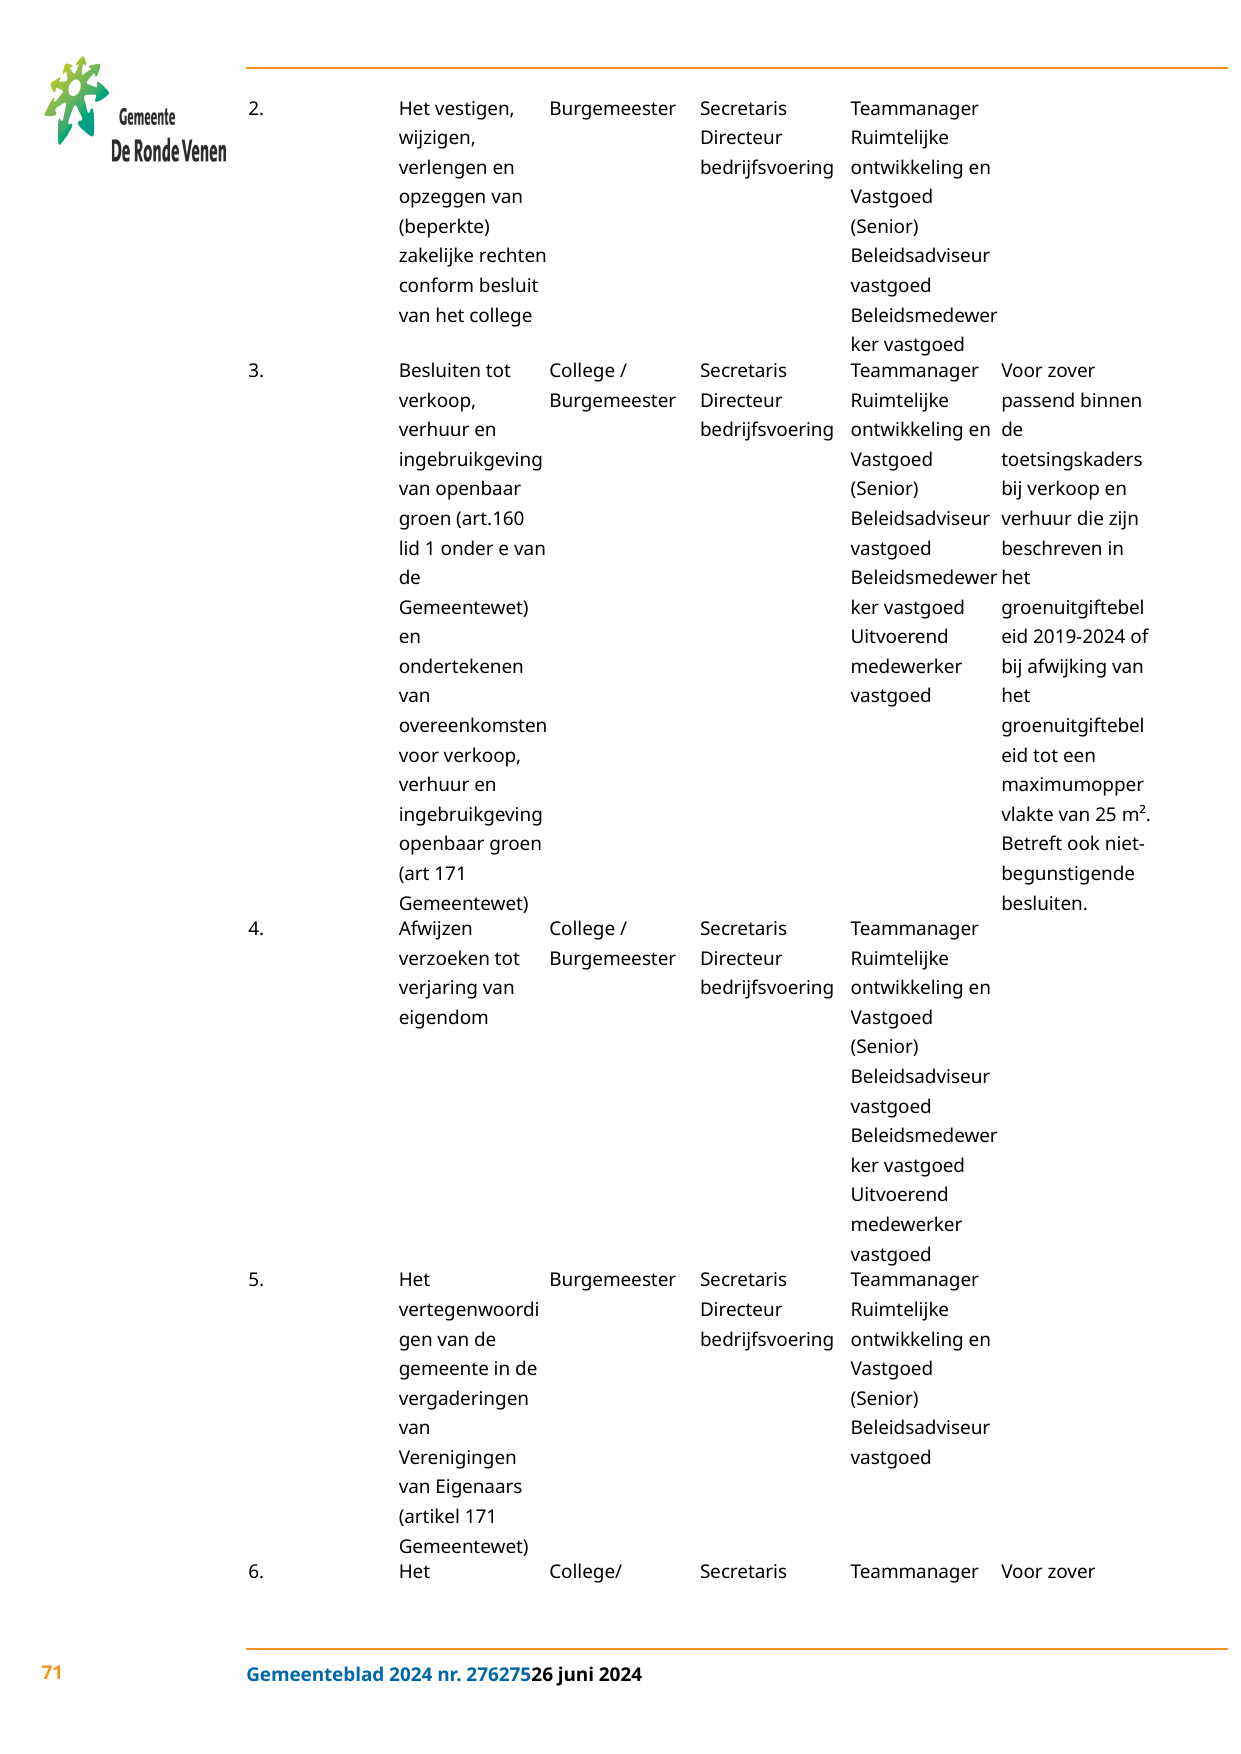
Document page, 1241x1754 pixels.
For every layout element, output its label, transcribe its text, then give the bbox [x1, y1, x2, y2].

table_cell Het vestigen, wijzigen, verlengen en opzeggen van (beperkte) zakelijke rechten conform besluit van het college [399, 95, 549, 357]
picture [41, 47, 231, 172]
table_cell Teammanager Ruimtelijke ontwikkeling en Vastgoed (Senior) Beleidsadviseur vastgoed Beleidsmedewerker vastgoed [850, 95, 1001, 357]
table_cell Burgemeester [549, 95, 700, 357]
table_cell 2. [248, 95, 398, 357]
table_cell [1001, 915, 1152, 1267]
table_cell [1001, 95, 1152, 357]
table_cell [1001, 1267, 1152, 1558]
table_cell 4. [248, 915, 398, 1267]
table_cell Teammanager Ruimtelijke ontwikkeling en Vastgoed (Senior) Beleidsadviseur vastgoed Beleidsmedewerker vastgoed Uitvoerend medewerker vastgoed [850, 915, 1001, 1267]
table_cell Besluiten tot verkoop, verhuur en ingebruikgeving van openbaar groen (art.160 lid 1 onder e van de Gemeentewet) en ondertekenen van overeenkomsten voor verkoop, verhuur en ingebruikgeving openbaar groen (art 171 Gemeentewet) [399, 357, 549, 915]
table_cell Burgemeester [549, 1267, 700, 1558]
table_cell 6. [248, 1559, 398, 1584]
table_cell Voor zover [1001, 1559, 1152, 1584]
table_cell Het vertegenwoordigen van de gemeente in de vergaderingen van Verenigingen van Eigenaars (artikel 171 Gemeentewet) [399, 1267, 549, 1558]
table_cell Teammanager [850, 1559, 1001, 1584]
table_cell Teammanager Ruimtelijke ontwikkeling en Vastgoed (Senior) Beleidsadviseur vastgoed [850, 1267, 1001, 1558]
table_cell 3. [248, 357, 398, 915]
table_cell Secretaris Directeur bedrijfsvoering [700, 915, 850, 1267]
table_cell Afwijzen verzoeken tot verjaring van eigendom [399, 915, 549, 1267]
table_cell 5. [248, 1267, 398, 1558]
table_cell College / Burgemeester [549, 915, 700, 1267]
table_cell Secretaris Directeur bedrijfsvoering [700, 357, 850, 915]
table_cell Het [399, 1559, 549, 1584]
table_cell Voor zover passend binnen de toetsingskaders bij verkoop en verhuur die zijn beschreven in het groenuitgiftebeleid 2019-2024 of bij afwijking van het groenuitgiftebeleid tot een maximumoppervlakte van 25 m². Betreft ook niet-begunstigende besluiten. [1001, 357, 1152, 915]
table_cell College/ [549, 1559, 700, 1584]
table_cell Teammanager Ruimtelijke ontwikkeling en Vastgoed (Senior) Beleidsadviseur vastgoed Beleidsmedewerker vastgoed Uitvoerend medewerker vastgoed [850, 357, 1001, 915]
table_cell Secretaris Directeur bedrijfsvoering [700, 95, 850, 357]
table_cell Secretaris [700, 1559, 850, 1584]
table_cell Secretaris Directeur bedrijfsvoering [700, 1267, 850, 1558]
table_cell College / Burgemeester [549, 357, 700, 915]
